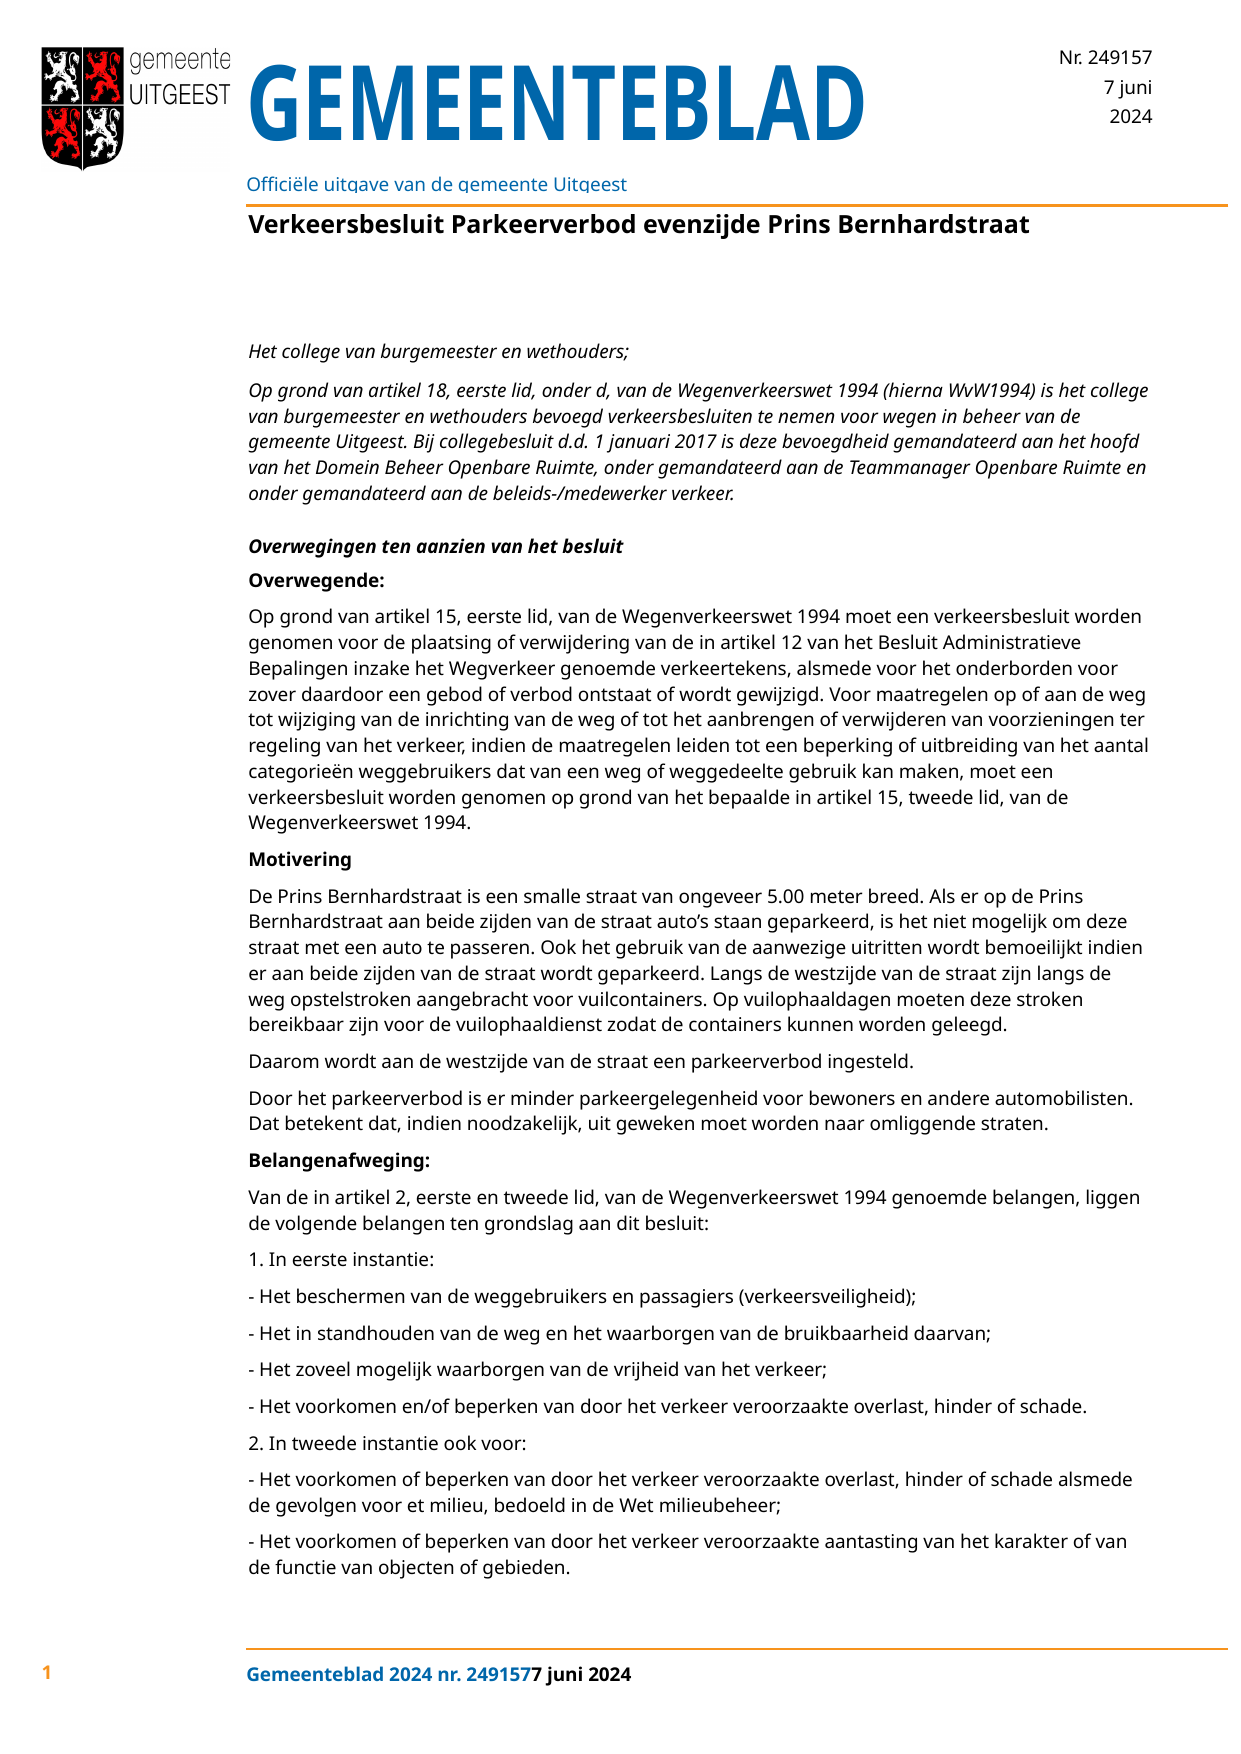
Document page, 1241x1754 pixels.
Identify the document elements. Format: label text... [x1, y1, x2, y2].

text Motivering [248, 846, 1152, 872]
text Verkeersbesluit Parkeerverbod evenzijde Prins Bernhardstraat [248, 207, 1152, 241]
text De Prins Bernhardstraat is een smalle straat van ongeveer 5.00 meter breed. Als er op de Prins Bernhardstraat aan beide zijden van de straat auto’s staan geparkeerd, is het niet mogelijk om deze straat met een auto te passeren. Ook het gebruik van de aanwezige uitritten wordt bemoeilijkt indien er aan beide zijden van de straat wordt geparkeerd. Langs de westzijde van de straat zijn langs de weg opstelstroken aangebracht voor vuilcontainers. Op vuilophaaldagen moeten deze stroken bereikbaar zijn voor de vuilophaaldienst zodat de containers kunnen worden geleegd. [248, 883, 1152, 1037]
text Belangenafweging: [248, 1147, 1152, 1173]
text - Het voorkomen en/of beperken van door het verkeer veroorzaakte overlast, hinder of schade. [248, 1393, 1152, 1419]
text Door het parkeerverbod is er minder parkeergelegenheid voor bewoners en andere automobilisten. Dat betekent dat, indien noodzakelijk, uit geweken moet worden naar omliggende straten. [248, 1085, 1152, 1136]
text - Het beschermen van de weggebruikers en passagiers (verkeersveiligheid); [248, 1283, 1152, 1309]
picture [41, 47, 231, 172]
text Op grond van artikel 18, eerste lid, onder d, van de Wegenverkeerswet 1994 (hierna WvW1994) is het college van burgemeester en wethouders bevoegd verkeersbesluiten te nemen voor wegen in beheer van de gemeente Uitgeest. Bij collegebesluit d.d. 1 januari 2017 is deze bevoegdheid gemandateerd aan het hoofd van het Domein Beheer Openbare Ruimte, onder gemandateerd aan de Teammanager Openbare Ruimte en onder gemandateerd aan de beleids-/medewerker verkeer. [248, 377, 1152, 506]
text Overwegende: [248, 567, 1152, 593]
text - Het voorkomen of beperken van door het verkeer veroorzaakte aantasting van het karakter of van de functie van objecten of gebieden. [248, 1529, 1152, 1580]
text 1. In eerste instantie: [248, 1246, 1152, 1272]
text - Het zoveel mogelijk waarborgen van de vrijheid van het verkeer; [248, 1356, 1152, 1382]
text Van de in artikel 2, eerste en tweede lid, van de Wegenverkeerswet 1994 genoemde belangen, liggen de volgende belangen ten grondslag aan dit besluit: [248, 1184, 1152, 1235]
text - Het voorkomen of beperken van door het verkeer veroorzaakte overlast, hinder of schade alsmede de gevolgen voor et milieu, bedoeld in de Wet milieubeheer; [248, 1466, 1152, 1518]
text Overwegingen ten aanzien van het besluit [248, 533, 1152, 559]
text Het college van burgemeester en wethouders; [248, 338, 1152, 364]
text Daarom wordt aan de westzijde van de straat een parkeerverbod ingesteld. [248, 1048, 1152, 1074]
text - Het in standhouden van de weg en het waarborgen van de bruikbaarheid daarvan; [248, 1320, 1152, 1345]
text Op grond van artikel 15, eerste lid, van de Wegenverkeerswet 1994 moet een verkeersbesluit worden genomen voor de plaatsing of verwijdering van de in artikel 12 van het Besluit Administratieve Bepalingen inzake het Wegverkeer genoemde verkeertekens, alsmede voor het onderborden voor zover daardoor een gebod of verbod ontstaat of wordt gewijzigd. Voor maatregelen op of aan de weg tot wijziging van de inrichting van de weg of tot het aanbrengen of verwijderen van voorzieningen ter regeling van het verkeer, indien de maatregelen leiden tot een beperking of uitbreiding van het aantal categorieën weggebruikers dat van een weg of weggedeelte gebruik kan maken, moet een verkeersbesluit worden genomen op grond van het bepaalde in artikel 15, tweede lid, van de Wegenverkeerswet 1994. [248, 604, 1152, 835]
text 2. In tweede instantie ook voor: [248, 1430, 1152, 1455]
